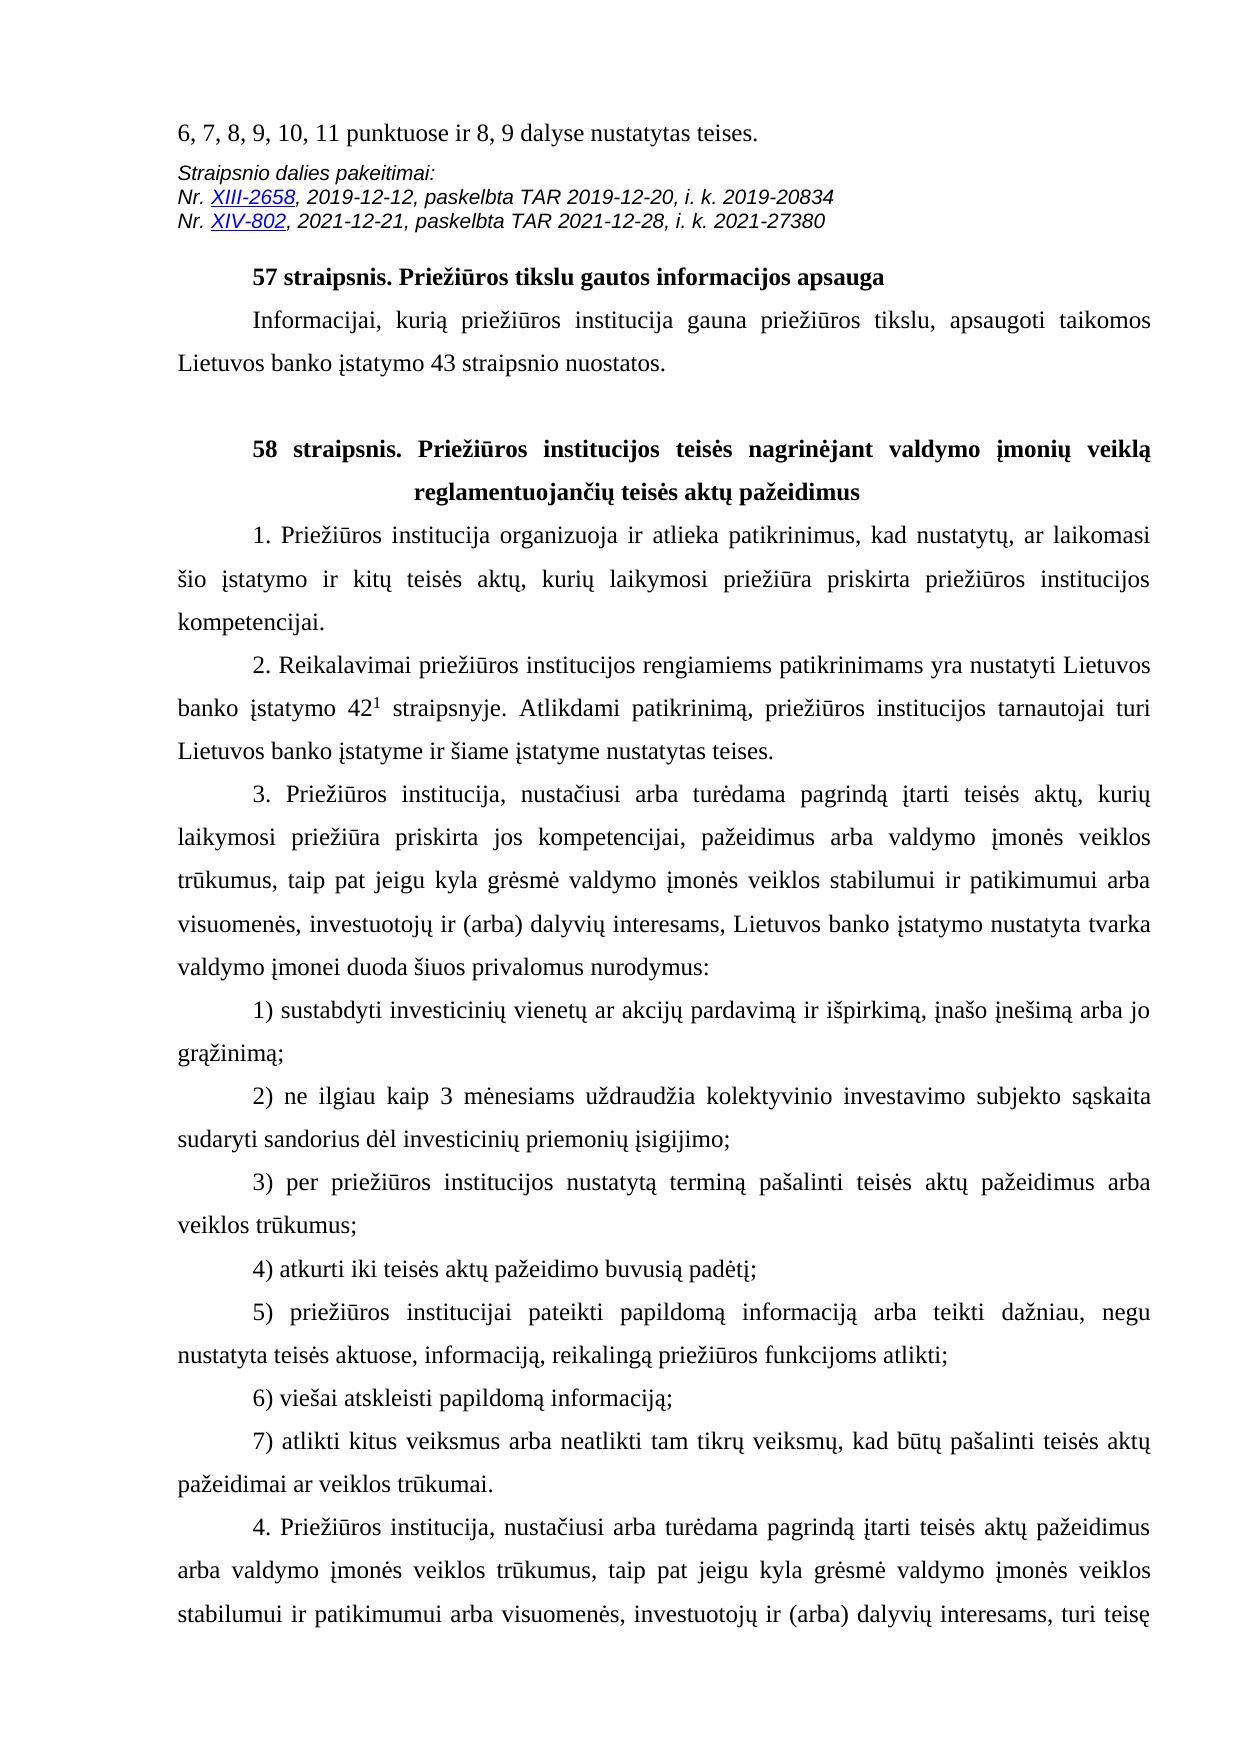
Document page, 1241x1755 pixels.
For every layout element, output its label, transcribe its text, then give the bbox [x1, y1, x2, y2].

text 4) atkurti iki teisės aktų pažeidimo buvusią padėtį; [177, 1254, 1152, 1282]
text Informacijai, kurią priežiūros institucija gauna priežiūros tikslu, apsaugoti taikomos Lietuvos banko įstatymo 43 straipsnio nuostatos. [177, 305, 1152, 377]
text Straipsnio dalies pakeitimai: [177, 161, 1152, 185]
text 6, 7, 8, 9, 10, 11 punktuose ir 8, 9 dalyse nustatytas teises. [177, 118, 1152, 147]
text 5) priežiūros institucijai pateikti papildomą informaciją arba teikti dažniau, negu nustatyta teisės aktuose, informaciją, reikalingą priežiūros funkcijoms atlikti; [177, 1297, 1152, 1369]
text 3. Priežiūros institucija, nustačiusi arba turėdama pagrindą įtarti teisės aktų, kurių laikymosi priežiūra priskirta jos kompetencijai, pažeidimus arba valdymo įmonės veiklos trūkumus, taip pat jeigu kyla grėsmė valdymo įmonės veiklos stabilumui ir patikimumui arba visuomenės, investuotojų ir (arba) dalyvių interesams, Lietuvos banko įstatymo nustatyta tvarka valdymo įmonei duoda šiuos privalomus nurodymus: [177, 779, 1152, 981]
text 6) viešai atskleisti papildomą informaciją; [177, 1383, 1152, 1412]
text 1. Priežiūros institucija organizuoja ir atlieka patikrinimus, kad nustatytų, ar laikomasi šio įstatymo ir kitų teisės aktų, kurių laikymosi priežiūra priskirta priežiūros institucijos kompetencijai. [177, 521, 1152, 636]
text 4. Priežiūros institucija, nustačiusi arba turėdama pagrindą įtarti teisės aktų pažeidimus arba valdymo įmonės veiklos trūkumus, taip pat jeigu kyla grėsmė valdymo įmonės veiklos stabilumui ir patikimumui arba visuomenės, investuotojų ir (arba) dalyvių interesams, turi teisę [177, 1512, 1152, 1627]
text 58 straipsnis. Priežiūros institucijos teisės nagrinėjant valdymo įmonių veiklą reglamentuojančių teisės aktų pažeidimus [252, 434, 1152, 506]
text 2. Reikalavimai priežiūros institucijos rengiamiems patikrinimams yra nustatyti Lietuvos banko įstatymo 421 straipsnyje. Atlikdami patikrinimą, priežiūros institucijos tarnautojai turi Lietuvos banko įstatyme ir šiame įstatyme nustatytas teises. [177, 650, 1152, 765]
text 1) sustabdyti investicinių vienetų ar akcijų pardavimą ir išpirkimą, įnašo įnešimą arba jo grąžinimą; [177, 995, 1152, 1067]
text Nr. XIV-802, 2021-12-21, paskelbta TAR 2021-12-28, i. k. 2021-27380 [177, 209, 1152, 233]
text Nr. XIII-2658, 2019-12-12, paskelbta TAR 2019-12-20, i. k. 2019-20834 [177, 185, 1152, 209]
text 3) per priežiūros institucijos nustatytą terminą pašalinti teisės aktų pažeidimus arba veiklos trūkumus; [177, 1167, 1152, 1239]
text 2) ne ilgiau kaip 3 mėnesiams uždraudžia kolektyvinio investavimo subjekto sąskaita sudaryti sandorius dėl investicinių priemonių įsigijimo; [177, 1081, 1152, 1153]
text 7) atlikti kitus veiksmus arba neatlikti tam tikrų veiksmų, kad būtų pašalinti teisės aktų pažeidimai ar veiklos trūkumai. [177, 1426, 1152, 1498]
text 57 straipsnis. Priežiūros tikslu gautos informacijos apsauga [177, 262, 1152, 291]
